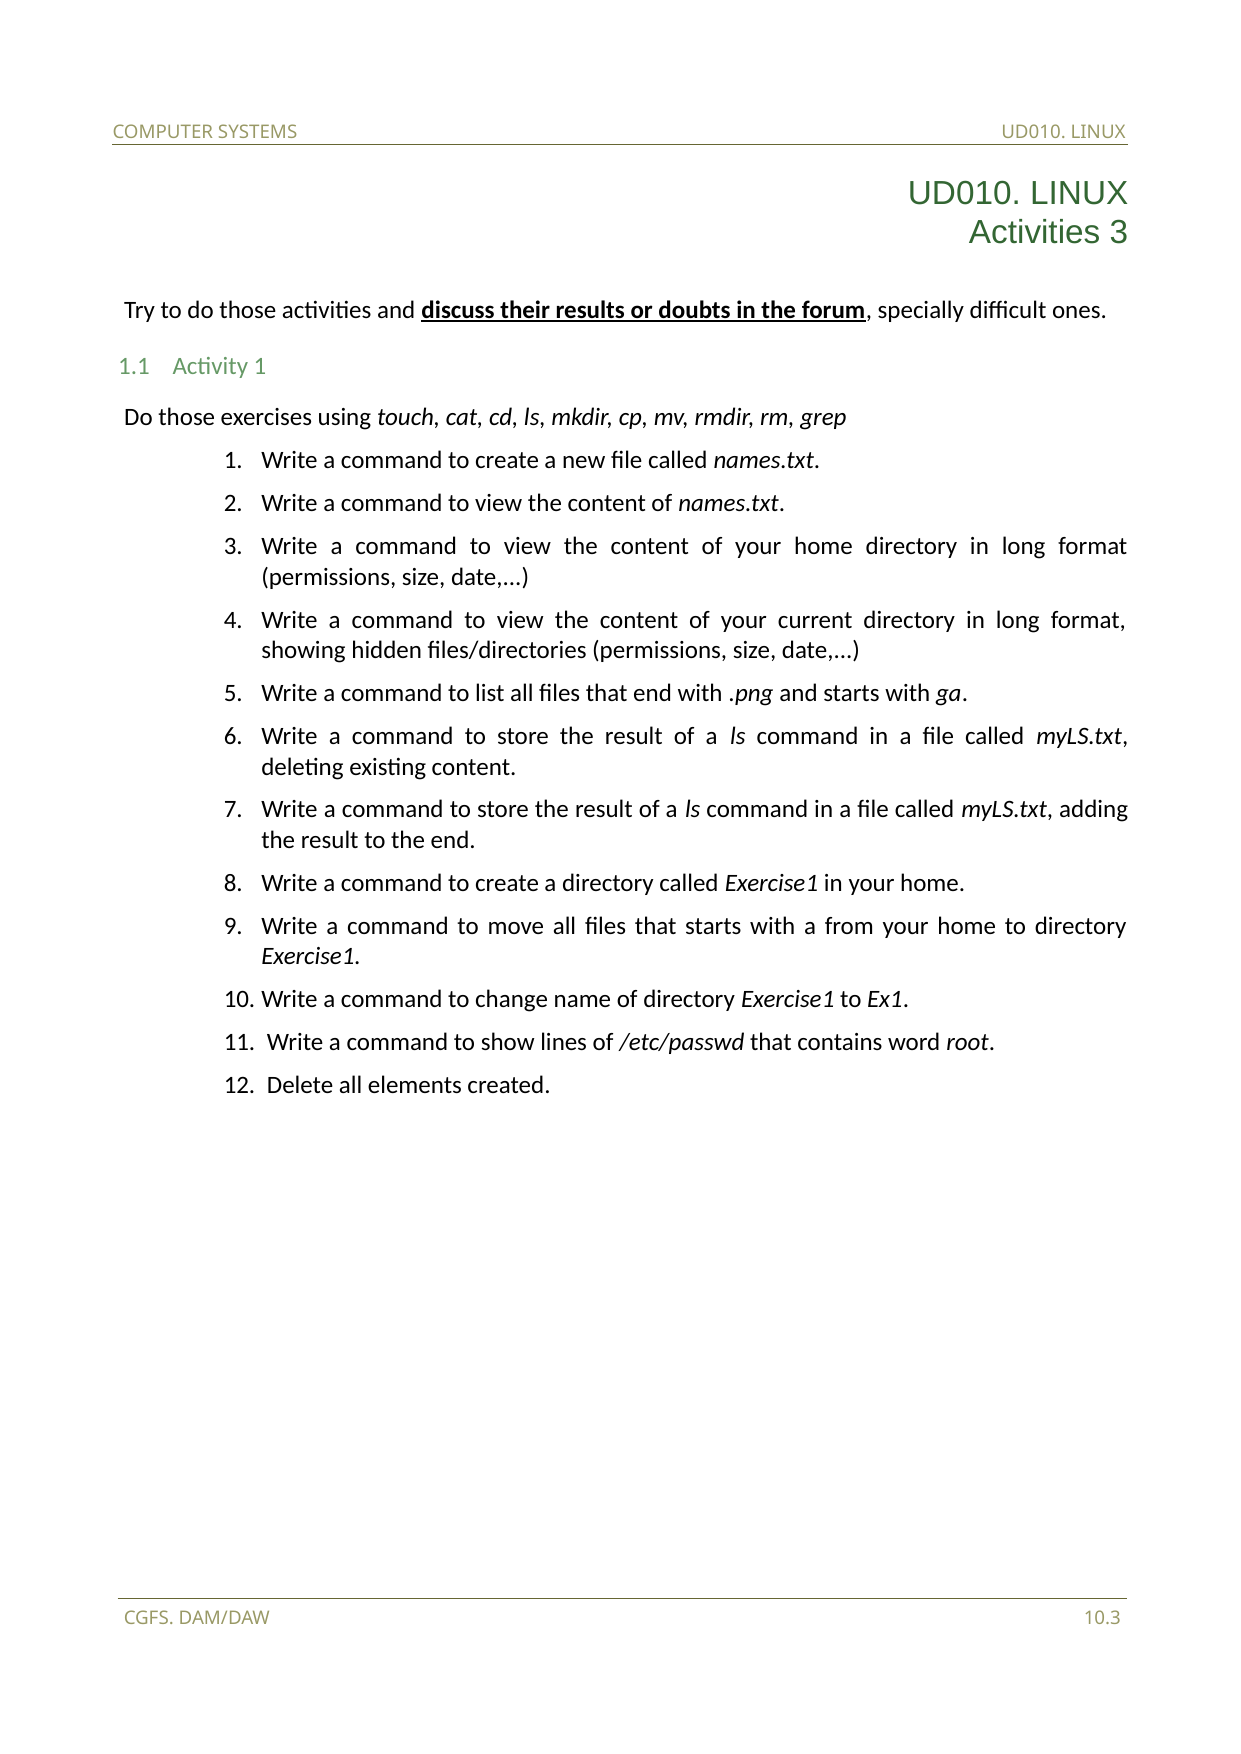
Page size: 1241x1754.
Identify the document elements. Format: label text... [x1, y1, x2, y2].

text UD010. Linux [112, 173, 1128, 212]
list Write a command to create a directory called Exercise1 in your home. [223, 867, 1128, 897]
list Write a command to move all files that starts with a from your home to directory Exercise1. [223, 910, 1128, 971]
list Delete all elements created. [223, 1069, 1128, 1100]
list Write a command to change name of directory Exercise1 to Ex1. [223, 983, 1128, 1014]
list Write a command to store the result of a ls command in a file called myLS.txt, deleting existing content. [223, 720, 1128, 781]
list Write a command to view the content of your current directory in long format, showing hidden files/directories (permissions, size, date,...) [223, 604, 1128, 665]
list Write a command to view the content of your home directory in long format (permissions, size, date,...) [223, 530, 1128, 591]
subtitle Activity 1 [112, 350, 1128, 381]
list Write a command to store the result of a ls command in a file called myLS.txt, adding the result to the end. [223, 793, 1128, 854]
list Write a command to list all files that end with .png and starts with ga. [223, 677, 1128, 708]
list Write a command to show lines of /etc/passwd that contains word root. [223, 1026, 1128, 1057]
text Activities 3 [112, 212, 1128, 250]
text Do those exercises using touch, cat, cd, ls, mkdir, cp, mv, rmdir, rm, grep [112, 402, 1128, 432]
list Write a command to create a new file called names.txt. [223, 444, 1128, 475]
text Try to do those activities and discuss their results or doubts in the forum, specially difficult ones. [112, 294, 1128, 325]
list Write a command to view the content of names.txt. [223, 487, 1128, 518]
